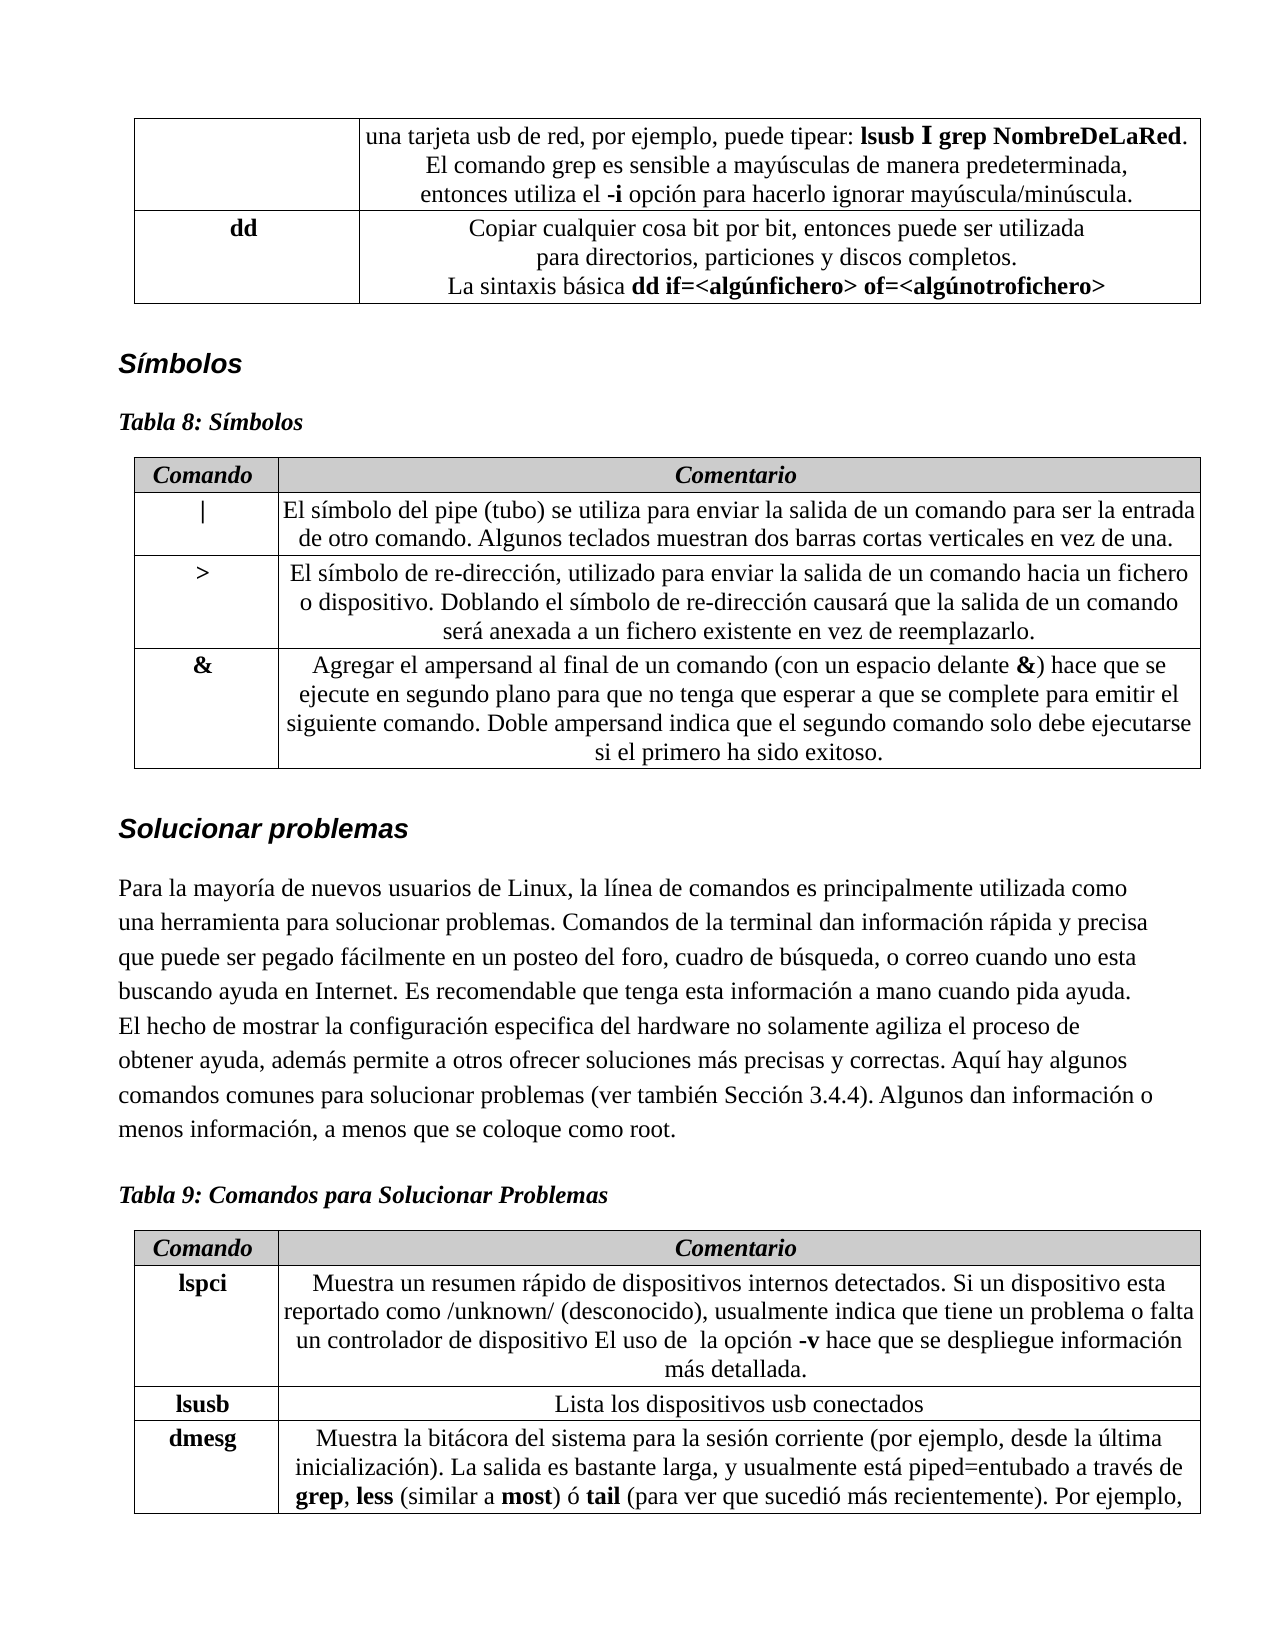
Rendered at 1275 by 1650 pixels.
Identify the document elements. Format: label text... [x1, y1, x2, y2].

table_cell [135, 119, 359, 210]
table_cell una tarjeta usb de red, por ejemplo, puede tipear: lsusb Ⅰ grep NombreDeLaRed. El comando grep es sensible a mayúsculas de manera predeterminada, entonces utiliza el -i opción para hacerlo ignorar mayúscula/minúscula. [360, 119, 1200, 210]
text Tabla 9: Comandos para Solucionar Problemas [118, 1180, 1157, 1209]
table_header Comando [135, 1231, 278, 1265]
table_cell lsusb [135, 1387, 278, 1420]
subtitle Solucionar problemas [118, 781, 1157, 845]
text Tabla 8: Símbolos [118, 407, 1157, 436]
table_cell Muestra un resumen rápido de dispositivos internos detectados. Si un dispositivo esta reportado como /unknown/ (desconocido), usualmente indica que tiene un problema o falta un controlador de dispositivo El uso de la opción -v hace que se despliegue información más detallada. [279, 1266, 1200, 1386]
table_cell El símbolo del pipe (tubo) se utiliza para enviar la salida de un comando para ser la entrada de otro comando. Algunos teclados muestran dos barras cortas verticales en vez de una. [279, 493, 1200, 555]
table_cell & [135, 649, 278, 768]
table_cell dd [135, 211, 359, 302]
table_cell dmesg [135, 1421, 278, 1512]
text Para la mayoría de nuevos usuarios de Linux, la línea de comandos es principalmente utilizada como una herramienta para solucionar problemas. Comandos de la terminal dan información rápida y precisa que puede ser pegado fácilmente en un posteo del foro, cuadro de búsqueda, o correo cuando uno esta buscando ayuda en Internet. Es recomendable que tenga esta información a mano cuando pida ayuda. El hecho de mostrar la configuración especifica del hardware no solamente agiliza el proceso de obtener ayuda, además permite a otros ofrecer soluciones más precisas y correctas. Aquí hay algunos comandos comunes para solucionar problemas (ver también Sección 3.4.4). Algunos dan información o menos información, a menos que se coloque como root. [118, 873, 1157, 1143]
table_header Comando [135, 458, 278, 492]
table_cell Agregar el ampersand al final de un comando (con un espacio delante &) hace que se ejecute en segundo plano para que no tenga que esperar a que se complete para emitir el siguiente comando. Doble ampersand indica que el segundo comando solo debe ejecutarse si el primero ha sido exitoso. [279, 649, 1200, 768]
table_cell Lista los dispositivos usb conectados [279, 1387, 1200, 1420]
table_header Comentario [279, 458, 1200, 492]
table_cell | [135, 493, 278, 555]
table_header Comentario [279, 1231, 1200, 1265]
table_cell El símbolo de re-dirección, utilizado para enviar la salida de un comando hacia un fichero o dispositivo. Doblando el símbolo de re-dirección causará que la salida de un comando será anexada a un fichero existente en vez de reemplazarlo. [279, 556, 1200, 647]
table_cell lspci [135, 1266, 278, 1386]
table_cell Copiar cualquier cosa bit por bit, entonces puede ser utilizada para directorios, particiones y discos completos. La sintaxis básica dd if=<algúnfichero> of=<algúnotrofichero> [360, 211, 1200, 302]
table_cell Muestra la bitácora del sistema para la sesión corriente (por ejemplo, desde la última inicialización). La salida es bastante larga, y usualmente está piped=entubado a través de grep, less (similar a most) ó tail (para ver que sucedió más recientemente). Por ejemplo, [279, 1421, 1200, 1512]
subtitle Símbolos [118, 315, 1157, 379]
table_cell > [135, 556, 278, 647]
